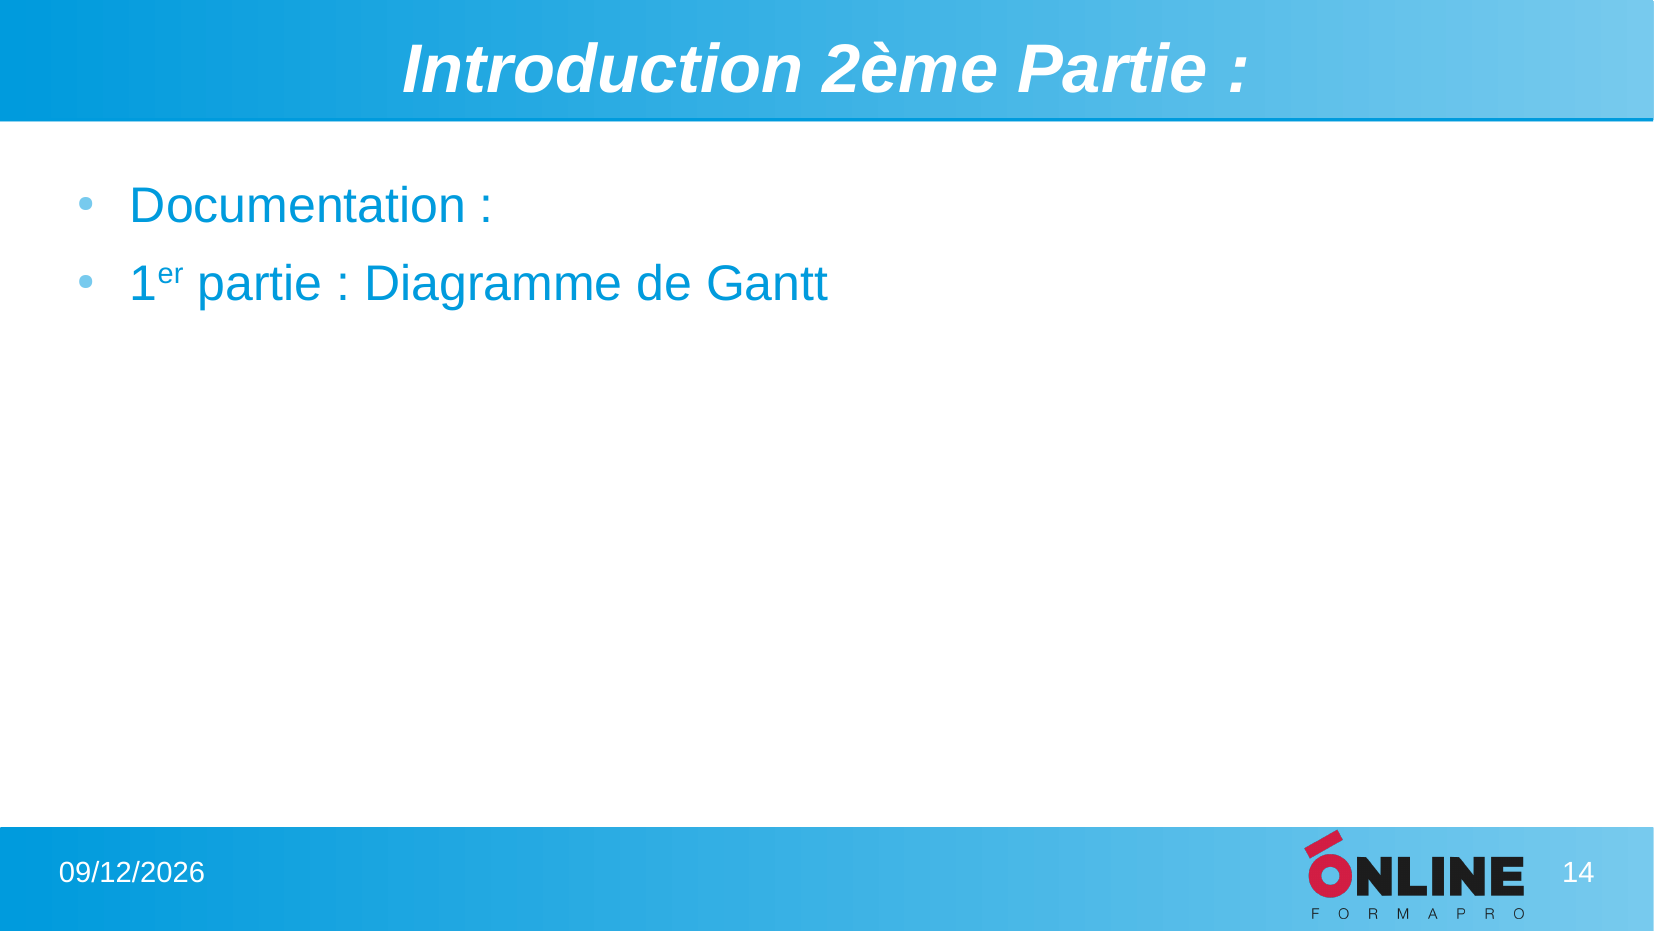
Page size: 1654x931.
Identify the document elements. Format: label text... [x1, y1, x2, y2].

picture [1299, 826, 1536, 926]
title Introduction 2ème Partie : [59, 29, 1595, 108]
list Documentation : 1er partie : Diagramme de Gantt [59, 177, 1595, 768]
